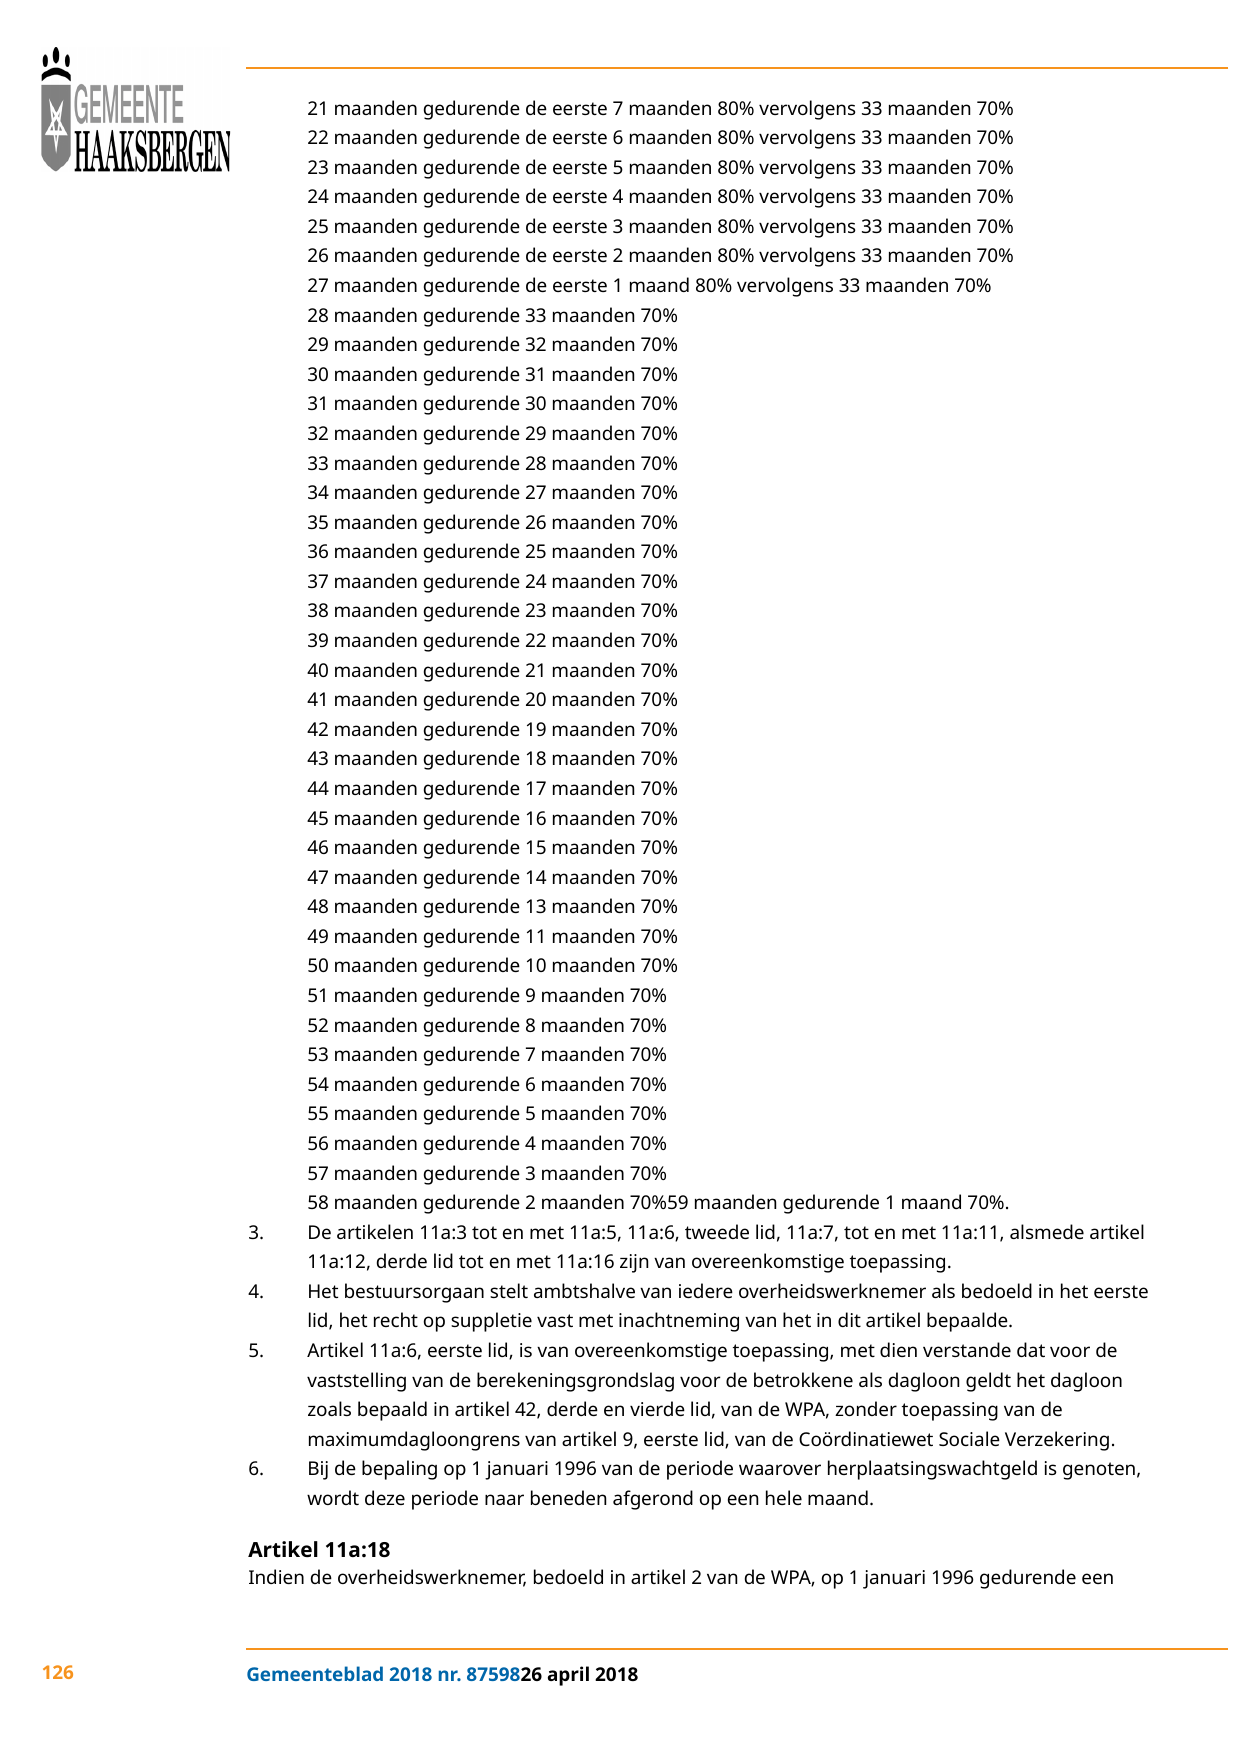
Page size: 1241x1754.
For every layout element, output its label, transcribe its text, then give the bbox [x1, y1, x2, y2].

list 47 maanden gedurende 14 maanden 70% [248, 864, 1152, 890]
list 41 maanden gedurende 20 maanden 70% [248, 686, 1152, 712]
list 36 maanden gedurende 25 maanden 70% [248, 538, 1152, 564]
picture [41, 47, 231, 172]
list 50 maanden gedurende 10 maanden 70% [248, 953, 1152, 978]
list 39 maanden gedurende 22 maanden 70% [248, 627, 1152, 653]
list 29 maanden gedurende 32 maanden 70% [248, 331, 1152, 357]
list 38 maanden gedurende 23 maanden 70% [248, 598, 1152, 623]
list 40 maanden gedurende 21 maanden 70% [248, 657, 1152, 683]
list 51 maanden gedurende 9 maanden 70% [248, 982, 1152, 1008]
text Indien de overheidswerknemer, bedoeld in artikel 2 van de WPA, op 1 januari 1996 gedurende een [248, 1564, 1152, 1590]
list Het bestuursorgaan stelt ambtshalve van iedere overheidswerknemer als bedoeld in het eerste lid, het recht op suppletie vast met inachtneming van het in dit artikel bepaalde. [248, 1278, 1152, 1333]
list 56 maanden gedurende 4 maanden 70% [248, 1130, 1152, 1156]
list 52 maanden gedurende 8 maanden 70% [248, 1012, 1152, 1038]
list 32 maanden gedurende 29 maanden 70% [248, 420, 1152, 446]
list 27 maanden gedurende de eerste 1 maand 80% vervolgens 33 maanden 70% [248, 272, 1152, 298]
text Artikel 11a:18 [248, 1536, 1152, 1564]
list 55 maanden gedurende 5 maanden 70% [248, 1101, 1152, 1126]
list 43 maanden gedurende 18 maanden 70% [248, 746, 1152, 771]
list 57 maanden gedurende 3 maanden 70% [248, 1160, 1152, 1186]
list 26 maanden gedurende de eerste 2 maanden 80% vervolgens 33 maanden 70% [248, 243, 1152, 268]
list 54 maanden gedurende 6 maanden 70% [248, 1071, 1152, 1097]
list 23 maanden gedurende de eerste 5 maanden 80% vervolgens 33 maanden 70% [248, 154, 1152, 180]
list 42 maanden gedurende 19 maanden 70% [248, 716, 1152, 742]
list Bij de bepaling op 1 januari 1996 van de periode waarover herplaatsingswachtgeld is genoten, wordt deze periode naar beneden afgerond op een hele maand. [248, 1456, 1152, 1511]
list 21 maanden gedurende de eerste 7 maanden 80% vervolgens 33 maanden 70% [248, 95, 1152, 121]
list 48 maanden gedurende 13 maanden 70% [248, 893, 1152, 919]
list De artikelen 11a:3 tot en met 11a:5, 11a:6, tweede lid, 11a:7, tot en met 11a:11, alsmede artikel 11a:12, derde lid tot en met 11a:16 zijn van overeenkomstige toepassing. [248, 1219, 1152, 1274]
list 25 maanden gedurende de eerste 3 maanden 80% vervolgens 33 maanden 70% [248, 213, 1152, 239]
list 34 maanden gedurende 27 maanden 70% [248, 479, 1152, 505]
list 35 maanden gedurende 26 maanden 70% [248, 509, 1152, 535]
list 46 maanden gedurende 15 maanden 70% [248, 834, 1152, 860]
list Artikel 11a:6, eerste lid, is van overeenkomstige toepassing, met dien verstande dat voor de vaststelling van de berekeningsgrondslag voor de betrokkene als dagloon geldt het dagloon zoals bepaald in artikel 42, derde en vierde lid, van de WPA, zonder toepassing van de maximumdagloongrens van artikel 9, eerste lid, van de Coördinatiewet Sociale Verzekering. [248, 1337, 1152, 1452]
list 37 maanden gedurende 24 maanden 70% [248, 568, 1152, 594]
list 53 maanden gedurende 7 maanden 70% [248, 1041, 1152, 1067]
list 24 maanden gedurende de eerste 4 maanden 80% vervolgens 33 maanden 70% [248, 183, 1152, 209]
list 30 maanden gedurende 31 maanden 70% [248, 361, 1152, 387]
list 22 maanden gedurende de eerste 6 maanden 80% vervolgens 33 maanden 70% [248, 124, 1152, 150]
list 58 maanden gedurende 2 maanden 70%59 maanden gedurende 1 maand 70%. [248, 1189, 1152, 1215]
list 31 maanden gedurende 30 maanden 70% [248, 391, 1152, 416]
list 49 maanden gedurende 11 maanden 70% [248, 923, 1152, 949]
list 45 maanden gedurende 16 maanden 70% [248, 805, 1152, 831]
list 44 maanden gedurende 17 maanden 70% [248, 775, 1152, 801]
list 28 maanden gedurende 33 maanden 70% [248, 302, 1152, 328]
list 33 maanden gedurende 28 maanden 70% [248, 450, 1152, 476]
